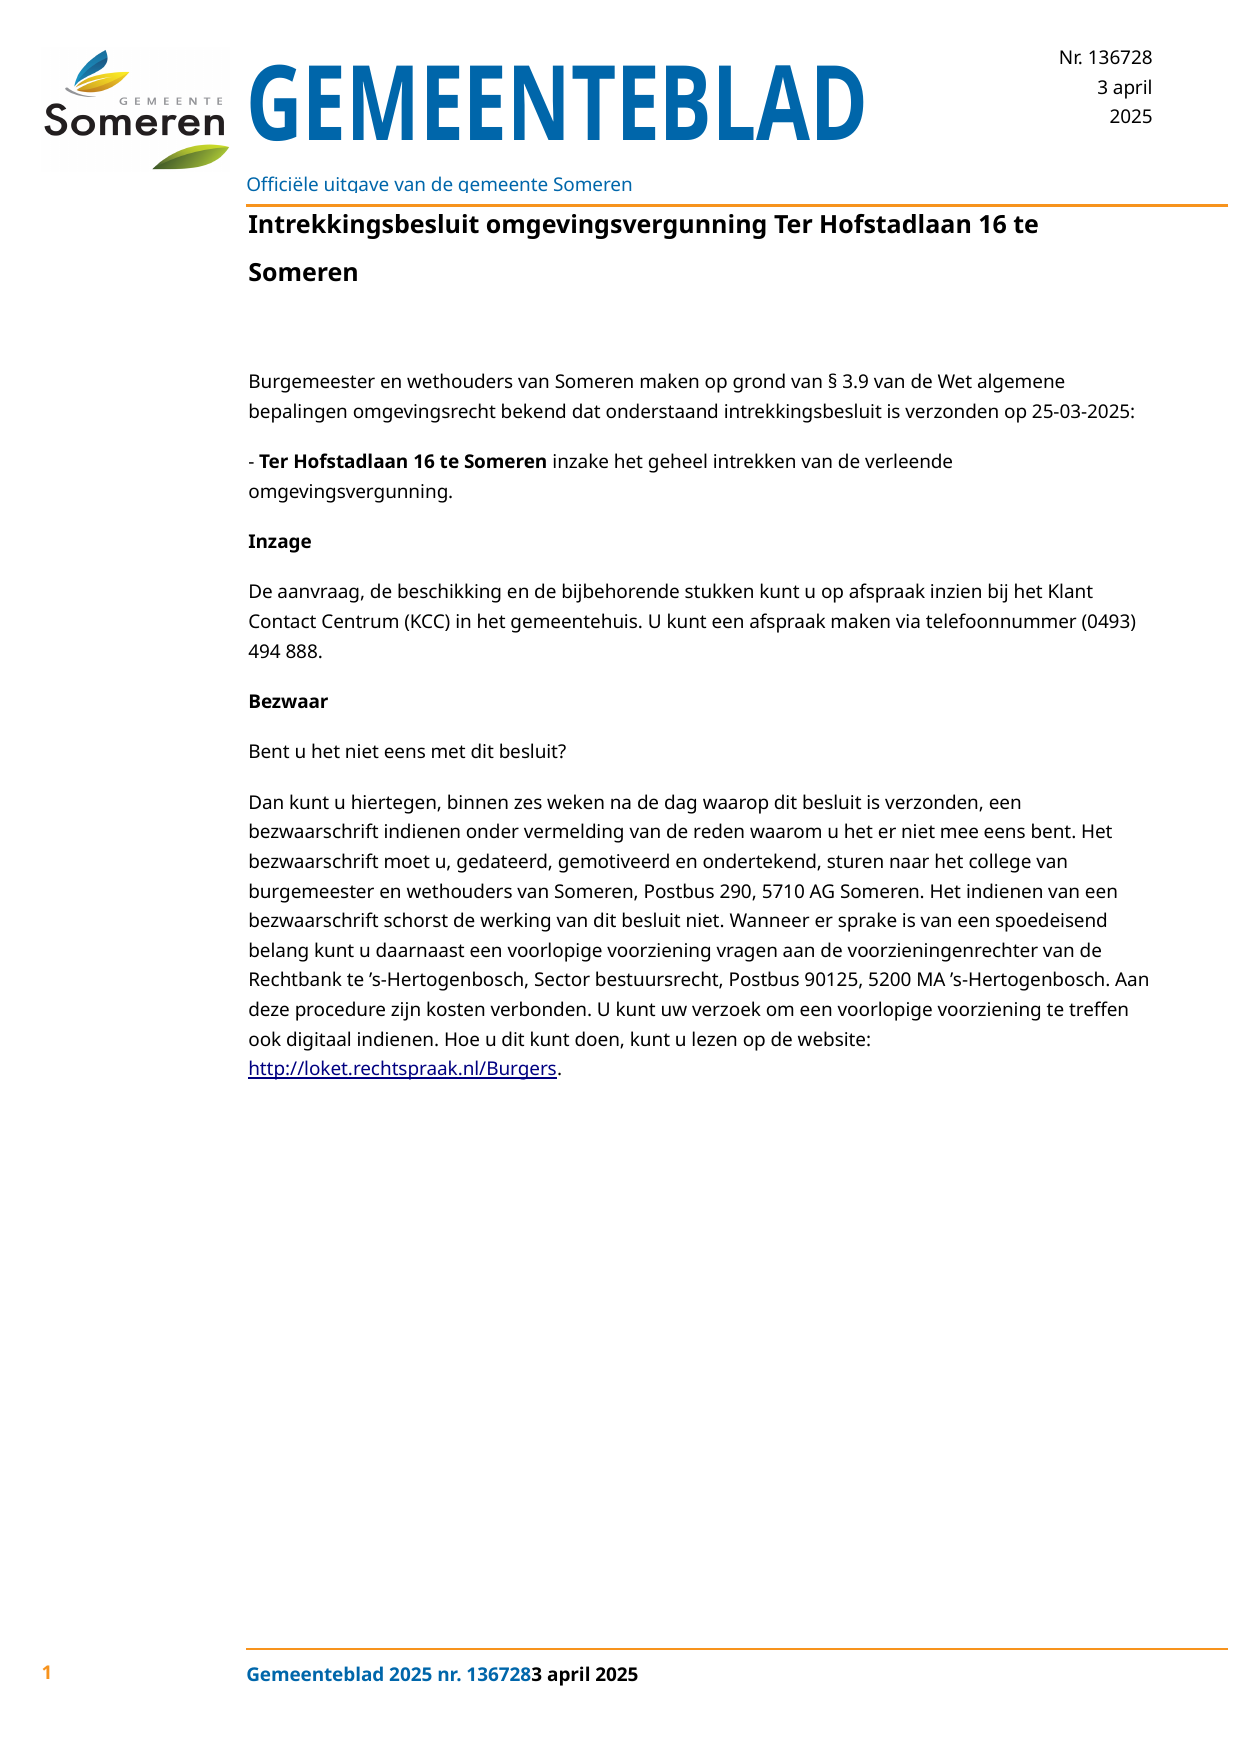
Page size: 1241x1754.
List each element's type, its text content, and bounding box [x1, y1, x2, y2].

text Bent u het niet eens met dit besluit? [248, 739, 1152, 764]
text Bezwaar [248, 688, 1152, 714]
text Dan kunt u hiertegen, binnen zes weken na de dag waarop dit besluit is verzonden, een bezwaarschrift indienen onder vermelding van de reden waarom u het er niet mee eens bent. Het bezwaarschrift moet u, gedateerd, gemotiveerd en ondertekend, sturen naar het college van burgemeester en wethouders van Someren, Postbus 290, 5710 AG Someren. Het indienen van een bezwaarschrift schorst de werking van dit besluit niet. Wanneer er sprake is van een spoedeisend belang kunt u daarnaast een voorlopige voorziening vragen aan de voorzieningenrechter van de Rechtbank te ’s-Hertogenbosch, Sector bestuursrecht, Postbus 90125, 5200 MA ’s-Hertogenbosch. Aan deze procedure zijn kosten verbonden. U kunt uw verzoek om een voorlopige voorziening te treffen ook digitaal indienen. Hoe u dit kunt doen, kunt u lezen op de website: http://loket.rechtspraak.nl/Burgers. [248, 789, 1152, 1081]
text Burgemeester en wethouders van Someren maken op grond van § 3.9 van de Wet algemene bepalingen omgevingsrecht bekend dat onderstaand intrekkingsbesluit is verzonden op 25-03-2025: [248, 368, 1152, 424]
text De aanvraag, de beschikking en de bijbehorende stukken kunt u op afspraak inzien bij het Klant Contact Centrum (KCC) in het gemeentehuis. U kunt een afspraak maken via telefoonnummer (0493) 494 888. [248, 579, 1152, 664]
text Intrekkingsbesluit omgevingsvergunning Ter Hofstadlaan 16 te Someren [248, 207, 1152, 288]
picture [41, 47, 231, 172]
text Inzage [248, 528, 1152, 554]
text - Ter Hofstadlaan 16 te Someren inzake het geheel intrekken van de verleende omgevingsvergunning. [248, 448, 1152, 504]
